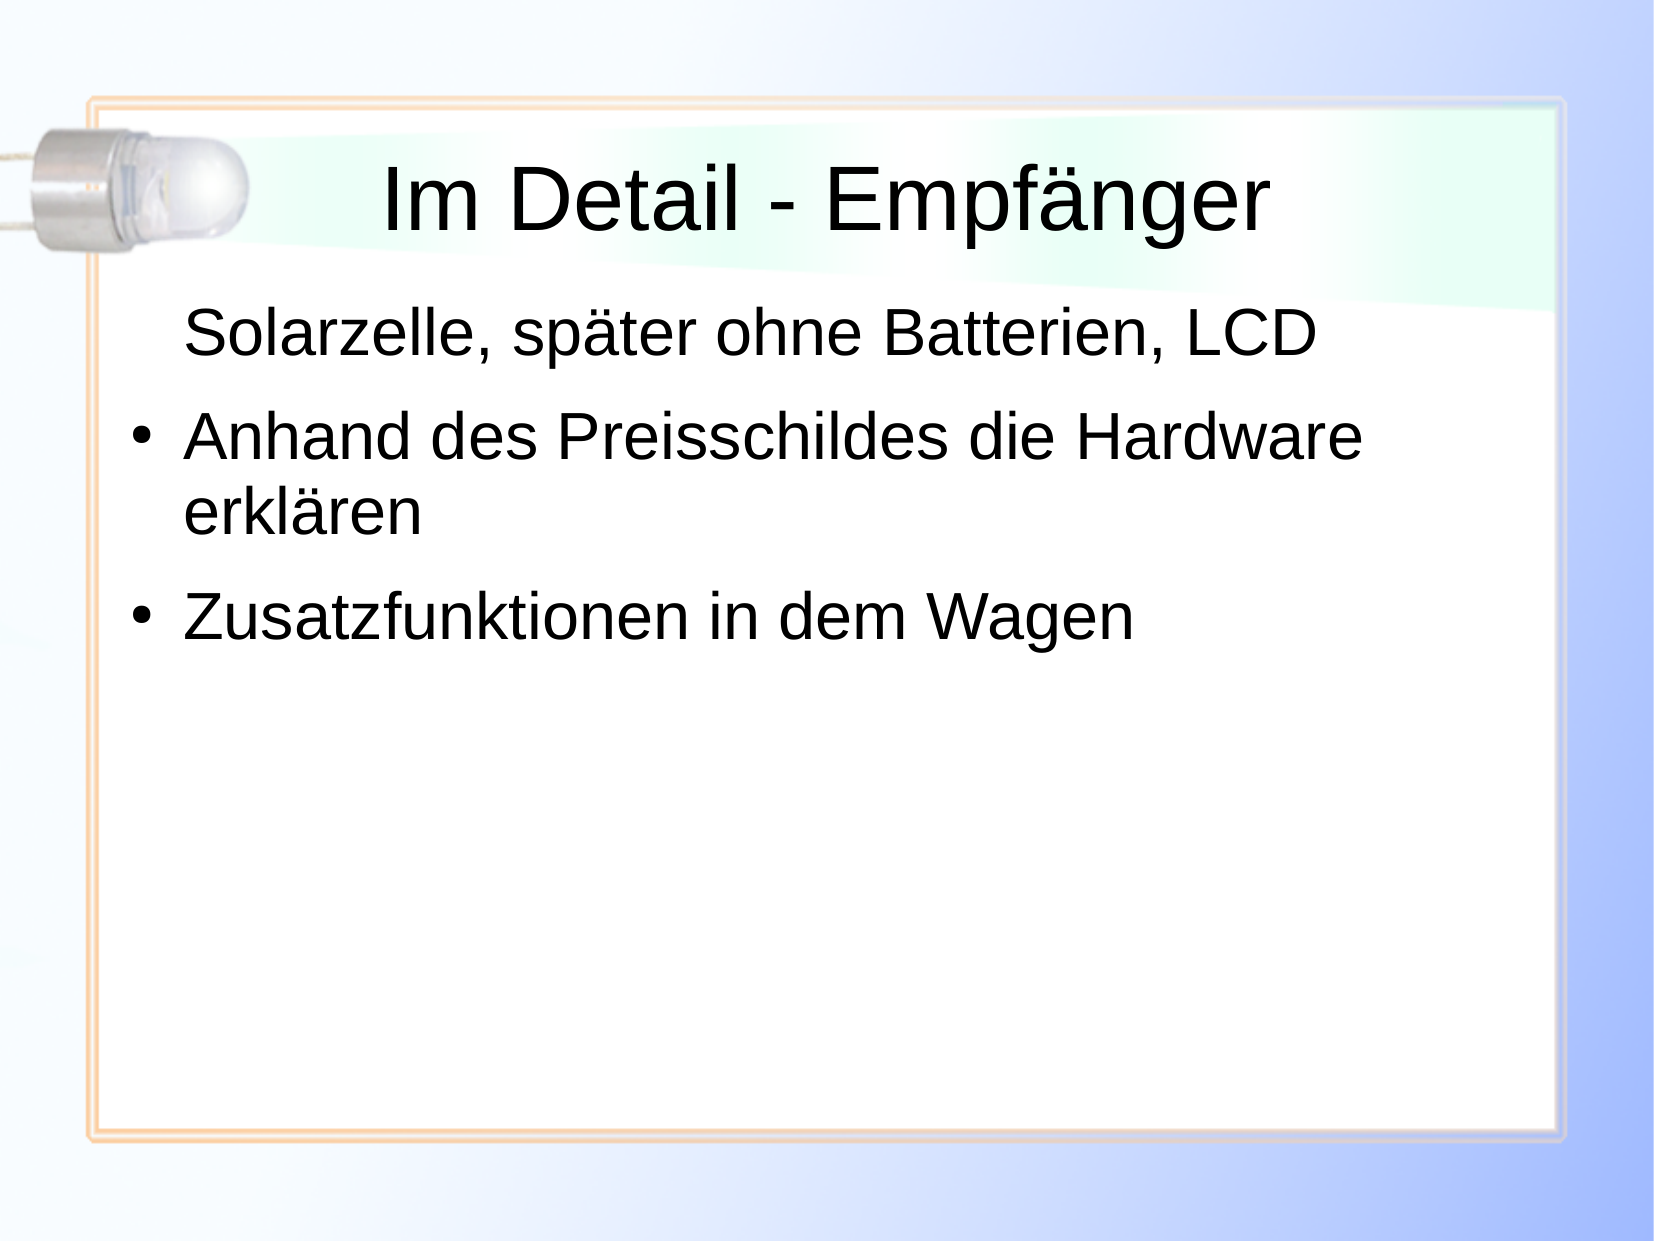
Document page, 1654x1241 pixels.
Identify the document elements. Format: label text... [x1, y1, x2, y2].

title Im Detail - Empfänger [82, 102, 1571, 296]
list Solarzelle, später ohne Batterien, LCD Anhand des Preisschildes die Hardware erklären Zusatzfunktionen in dem Wagen [112, 295, 1548, 1142]
picture [0, 0, 1654, 1241]
